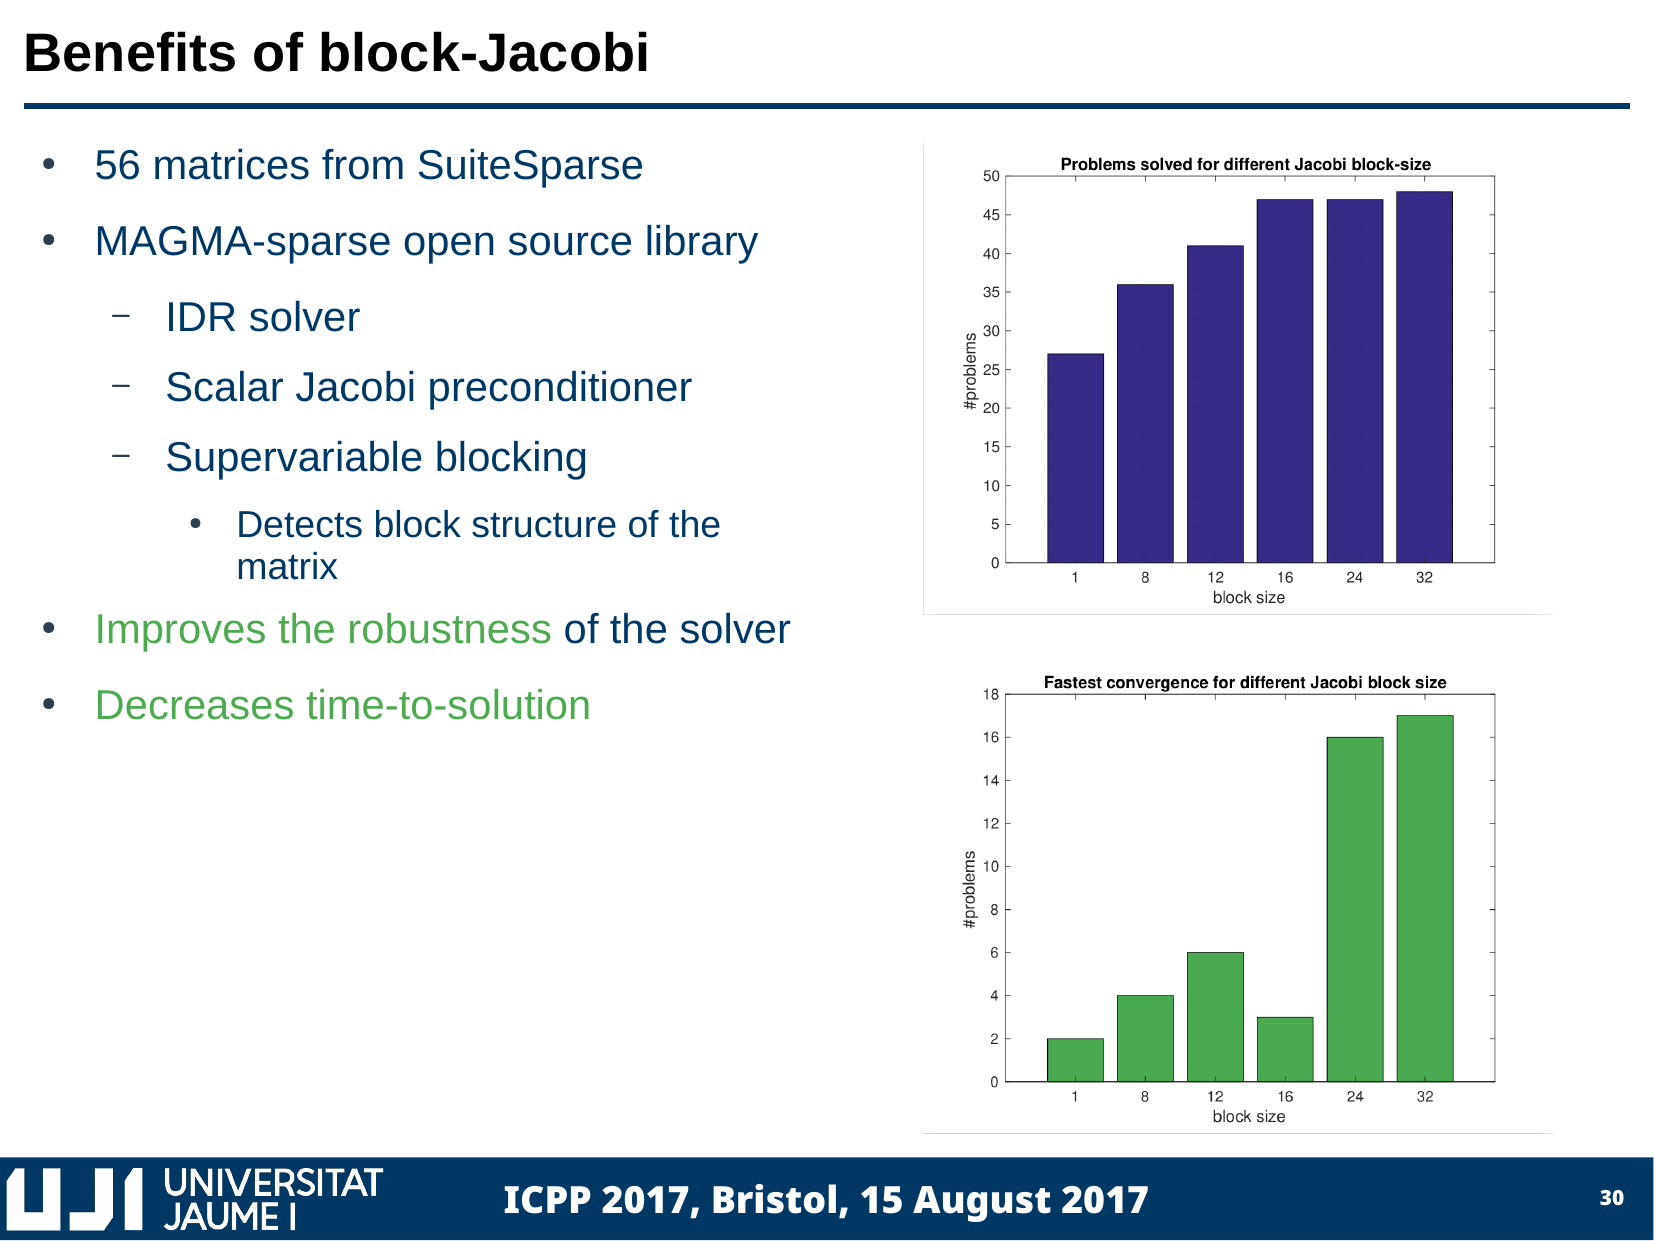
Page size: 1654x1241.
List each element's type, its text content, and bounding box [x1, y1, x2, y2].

picture [923, 659, 1554, 1134]
list 56 matrices from SuiteSparse MAGMA-sparse open source library IDR solver Scalar Jacobi preconditioner Supervariable blocking Detects block structure of the matrix Improves the robustness of the solver Decreases time-to-solution [23, 141, 808, 1134]
picture [0, 1158, 390, 1241]
title Benefits of block-Jacobi [23, 0, 1630, 107]
picture [923, 141, 1554, 615]
